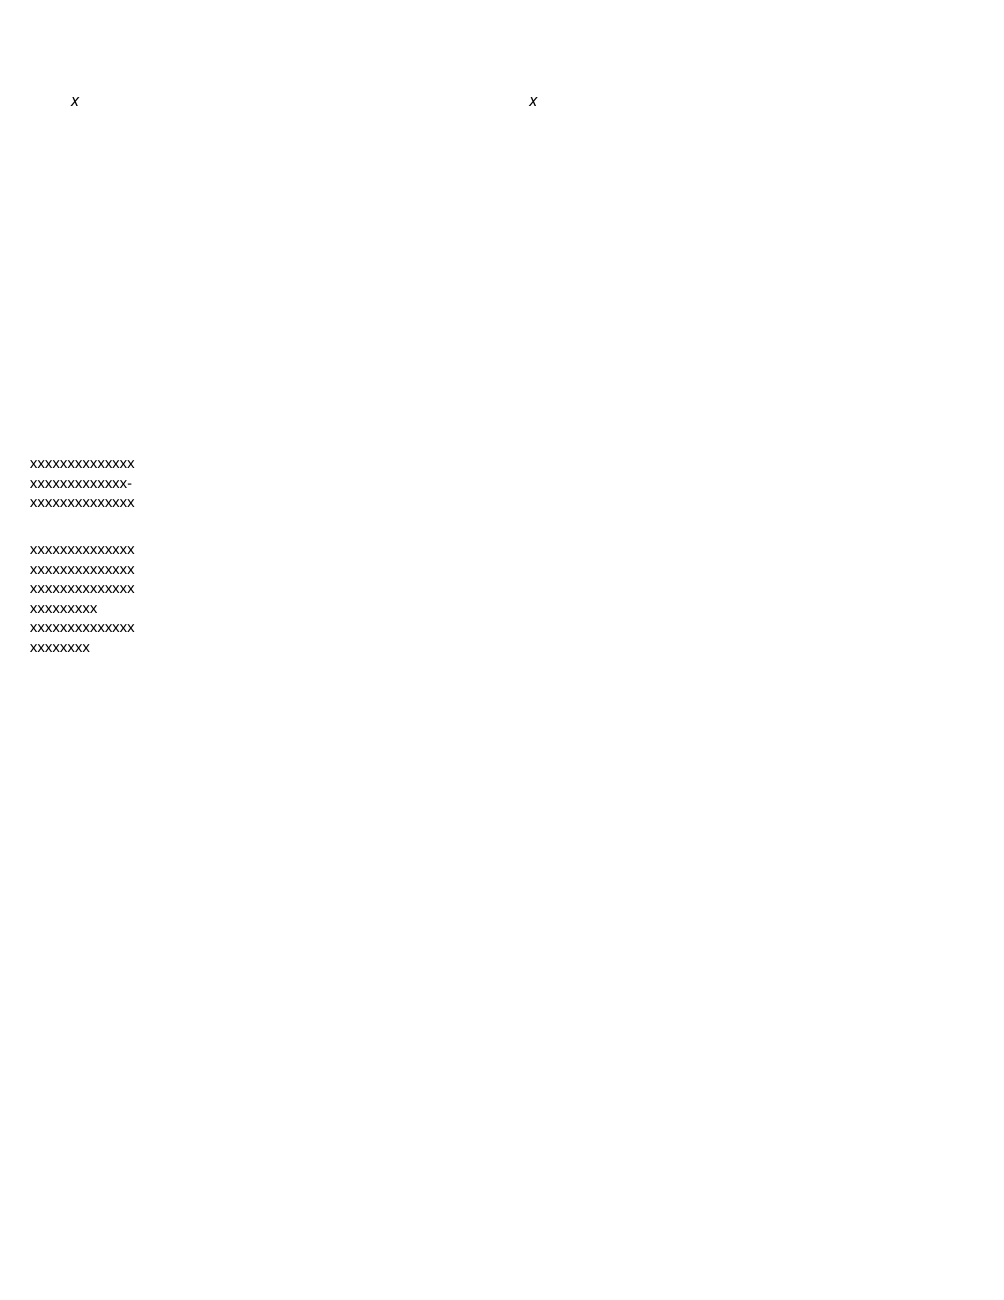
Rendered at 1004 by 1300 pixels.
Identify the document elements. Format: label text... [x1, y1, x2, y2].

text xxxxxxxxxxxxxxxxxxxxxxxxxxx­xxxxxxxxxxxxxx [29, 453, 136, 511]
text xxxxxxxxxxxxxxxxxxxxxxxxxxxxxxxxxxxxxxxxxxxxxxxxxxx xxxxxxxxxxxxxxxxxxxxxx [29, 539, 136, 656]
